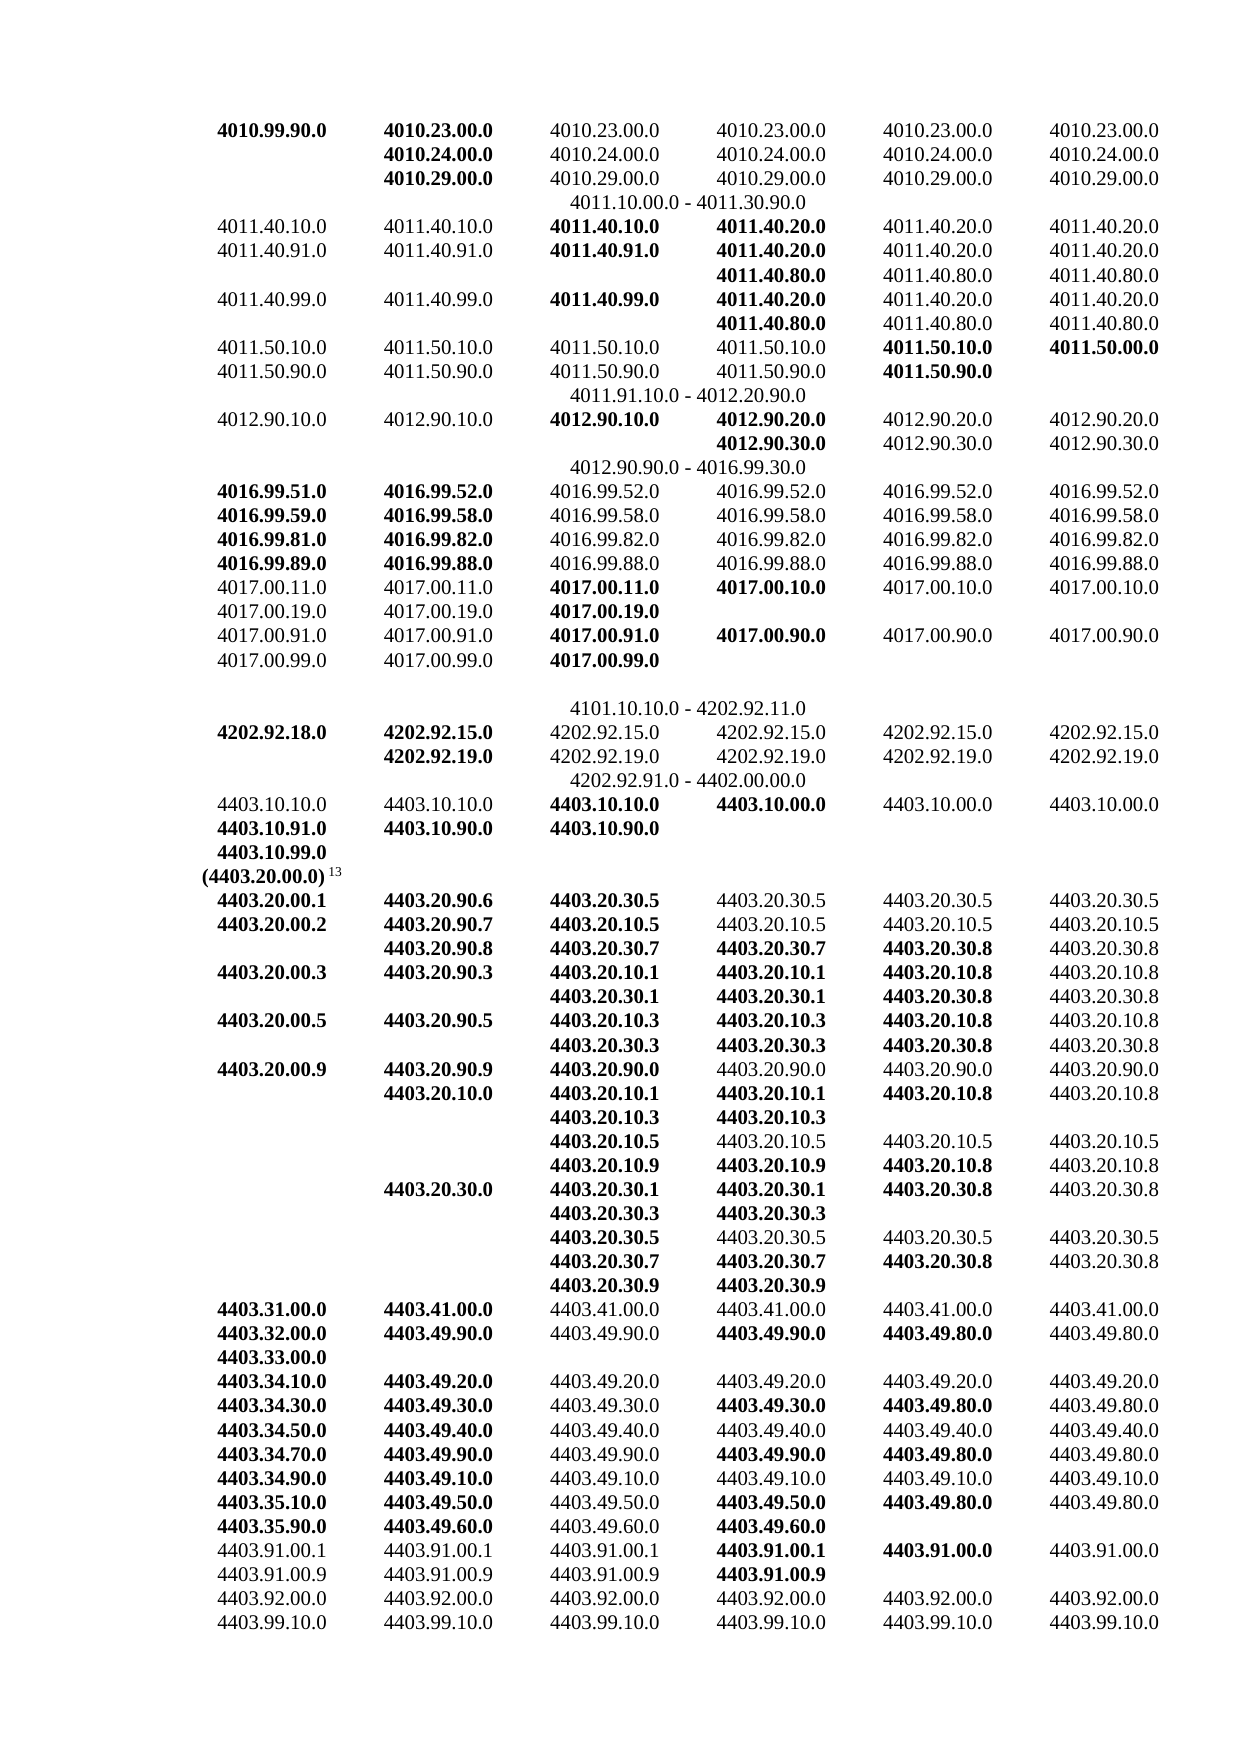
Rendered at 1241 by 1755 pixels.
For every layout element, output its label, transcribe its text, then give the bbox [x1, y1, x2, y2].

table_cell 4011.40.20.0 [854, 239, 1021, 262]
table_cell 4011.40.20.0 [854, 214, 1021, 238]
table_cell [189, 1129, 355, 1153]
table_cell 4010.23.00.0 4010.24.00.0 4010.29.00.0 [1021, 118, 1187, 190]
table_cell 4017.00.91.0 [521, 624, 688, 647]
table_cell 4011.50.00.0 [1021, 335, 1187, 359]
table_cell 4403.20.10.5 [1021, 1129, 1187, 1153]
table_cell 4012.90.30.0 [1021, 431, 1187, 455]
table_cell [521, 311, 688, 335]
table_cell 4017.00.10.0 [688, 575, 854, 599]
table_cell [688, 864, 854, 888]
table_cell 4403.91.00.1 [521, 1538, 688, 1562]
table_cell 4011.50.90.0 [355, 359, 521, 383]
table_cell [189, 1081, 355, 1105]
table_cell 4403.49.40.0 [854, 1418, 1021, 1442]
table_cell 4016.99.82.0 [1021, 527, 1187, 551]
table_cell 4403.49.80.0 [1021, 1490, 1187, 1514]
table_cell 4403.20.10.8 [854, 1009, 1021, 1032]
table_cell 4403.49.30.0 [521, 1394, 688, 1417]
table_cell [521, 263, 688, 287]
table_cell 4011.40.80.0 [688, 311, 854, 335]
table_cell 4403.49.90.0 [355, 1442, 521, 1466]
table_cell 4403.34.50.0 [189, 1418, 355, 1442]
table_cell 4403.91.00.0 [1021, 1538, 1187, 1562]
table_cell 4011.40.10.0 [521, 214, 688, 238]
table_cell 4403.34.70.0 [189, 1442, 355, 1466]
table_cell 4011.40.99.0 [355, 287, 521, 311]
table_cell 4403.49.30.0 [355, 1394, 521, 1417]
table_cell 4016.99.58.0 [1021, 503, 1187, 527]
table_cell 4403.20.30.8 [1021, 1177, 1187, 1201]
table_cell [355, 984, 521, 1008]
table_cell 4017.00.19.0 [355, 599, 521, 623]
table_cell 4011.50.10.0 [854, 335, 1021, 359]
table_cell 4016.99.52.0 [521, 479, 688, 503]
table_cell 4403.20.10.5 [688, 1129, 854, 1153]
table_cell 4011.40.20.0 [854, 287, 1021, 311]
table_cell 4011.40.80.0 [854, 311, 1021, 335]
table_cell 4403.20.30.5 [1021, 888, 1187, 912]
table_cell 4403.49.80.0 [854, 1490, 1021, 1514]
table_cell 4403.20.30.5 [1021, 1225, 1187, 1249]
table_cell 4403.49.90.0 [521, 1321, 688, 1345]
table_cell 4016.99.52.0 [854, 479, 1021, 503]
table_cell [1021, 359, 1187, 383]
table_cell 4011.50.10.0 [521, 335, 688, 359]
table_cell 4403.91.00.9 [189, 1562, 355, 1586]
table_cell 4403.49.20.0 [521, 1369, 688, 1393]
table_cell 4011.50.90.0 [854, 359, 1021, 383]
table_cell [1021, 672, 1187, 696]
table_cell 4403.49.90.0 [521, 1442, 688, 1466]
table_cell [688, 840, 854, 864]
table_cell [189, 672, 355, 696]
table_cell 4010.23.00.0 4010.24.00.0 4010.29.00.0 [688, 118, 854, 190]
table_cell 4403.20.00.1 [189, 888, 355, 912]
table_cell 4403.49.40.0 [521, 1418, 688, 1442]
table_cell 4017.00.99.0 [521, 648, 688, 672]
table_cell 4403.20.00.5 [189, 1009, 355, 1032]
table_cell 4403.20.30.7 [521, 1249, 688, 1273]
table_cell [1021, 1345, 1187, 1369]
table_cell [355, 1225, 521, 1249]
table_cell 4403.20.10.5 [521, 1129, 688, 1153]
table_cell 4403.20.10.8 [1021, 960, 1187, 984]
table_cell 4403.20.10.8 [1021, 1009, 1187, 1032]
table_cell 4403.20.30.9 [688, 1273, 854, 1297]
table_cell 4403.20.90.0 [854, 1057, 1021, 1081]
table_cell 4403.10.10.0 [189, 792, 355, 816]
table_cell [521, 840, 688, 864]
table_cell [688, 672, 854, 696]
table_cell 4012.90.20.0 [1021, 407, 1187, 431]
table_cell 4403.35.90.0 [189, 1514, 355, 1538]
table_cell [854, 840, 1021, 864]
table_cell 4403.10.10.0 [521, 792, 688, 816]
table_cell 4012.90.20.0 [688, 407, 854, 431]
table_cell 4017.00.19.0 [521, 599, 688, 623]
table_cell 4012.90.20.0 [854, 407, 1021, 431]
table_cell 4016.99.88.0 [1021, 551, 1187, 575]
table_cell [355, 1105, 521, 1129]
table_cell 4011.40.80.0 [854, 263, 1021, 287]
table_cell [1021, 840, 1187, 864]
table_cell 4403.20.10.5 [854, 1129, 1021, 1153]
table_cell 4011.40.80.0 [1021, 263, 1187, 287]
table_cell 4403.49.20.0 [355, 1369, 521, 1393]
table_cell 4017.00.10.0 [1021, 575, 1187, 599]
table_cell 4403.20.90.5 [355, 1009, 521, 1032]
table_cell 4403.91.00.1 [189, 1538, 355, 1562]
table_cell 4202.92.18.0 [189, 720, 355, 744]
table_cell 4016.99.59.0 [189, 503, 355, 527]
table_cell 4403.10.99.0 [189, 840, 355, 864]
table_cell 4403.92.00.0 [521, 1586, 688, 1610]
table_cell 4011.50.10.0 [189, 335, 355, 359]
table_cell 4011.40.91.0 [355, 239, 521, 262]
table_cell 4202.92.15.0 [854, 720, 1021, 744]
table_cell 4202.92.15.0 [521, 720, 688, 744]
table_cell [521, 672, 688, 696]
table_cell 4403.20.30.5 [854, 888, 1021, 912]
table_cell 4011.40.91.0 [189, 239, 355, 262]
table_cell 4403.91.00.9 [688, 1562, 854, 1586]
table_cell 4012.90.10.0 [521, 407, 688, 431]
table_cell 4403.20.90.0 [521, 1057, 688, 1081]
table_cell [355, 864, 521, 888]
table_cell 4403.20.30.3 [688, 1033, 854, 1057]
table_cell 4011.40.99.0 [189, 287, 355, 311]
table_cell 4403.20.30.3 [521, 1201, 688, 1225]
table_cell 4010.23.00.0 4010.24.00.0 4010.29.00.0 [355, 118, 521, 190]
table_cell 4011.40.10.0 [189, 214, 355, 238]
table_cell [521, 1345, 688, 1369]
table_cell [189, 984, 355, 1008]
table_cell [1021, 1273, 1187, 1297]
table_cell 4011.40.91.0 [521, 239, 688, 262]
table_cell 4403.49.80.0 [1021, 1321, 1187, 1345]
table_cell 4011.40.80.0 [1021, 311, 1187, 335]
table_cell [189, 1033, 355, 1057]
table_cell 4403.20.90.7 [355, 912, 521, 936]
table_cell 4403.20.30.5 [688, 1225, 854, 1249]
table_cell 4202.92.19.0 [521, 744, 688, 768]
table_cell 4403.20.30.8 [1021, 936, 1187, 960]
table_cell [355, 840, 521, 864]
table_cell 4403.49.30.0 [688, 1394, 854, 1417]
table_cell 4017.00.10.0 [854, 575, 1021, 599]
table_cell [189, 1225, 355, 1249]
table_cell 4403.10.00.0 [854, 792, 1021, 816]
table_cell 4011.50.10.0 [688, 335, 854, 359]
table_cell 4403.20.90.9 [355, 1057, 521, 1081]
table_cell [854, 648, 1021, 672]
table_cell [355, 263, 521, 287]
table_cell [688, 1345, 854, 1369]
table_cell 4403.49.10.0 [1021, 1466, 1187, 1490]
table_cell [1021, 648, 1187, 672]
table_cell 4011.50.90.0 [189, 359, 355, 383]
table_cell 4403.49.10.0 [355, 1466, 521, 1490]
table_cell 4403.41.00.0 [688, 1297, 854, 1321]
table_cell 4202.92.19.0 [1021, 744, 1187, 768]
table_cell 4403.99.10.0 [688, 1610, 854, 1634]
table_cell 4403.20.10.8 [854, 1081, 1021, 1105]
table_cell [355, 311, 521, 335]
table_cell 4403.41.00.0 [854, 1297, 1021, 1321]
table_cell [355, 431, 521, 455]
table_cell 4011.40.10.0 [355, 214, 521, 238]
table_cell 4403.20.10.3 [521, 1009, 688, 1032]
table_cell 4403.49.10.0 [854, 1466, 1021, 1490]
table_cell 4403.20.10.1 [521, 1081, 688, 1105]
table_cell [355, 1201, 521, 1225]
table_cell [355, 1273, 521, 1297]
table_cell 4403.20.00.9 [189, 1057, 355, 1081]
table_cell 4017.00.19.0 [189, 599, 355, 623]
table_cell 4403.20.30.0 [355, 1177, 521, 1201]
table_cell 4403.49.50.0 [688, 1490, 854, 1514]
table_cell [1021, 599, 1187, 623]
table_cell 4403.20.10.3 [688, 1009, 854, 1032]
table_cell 4011.40.20.0 [1021, 214, 1187, 238]
table_cell 4403.49.60.0 [355, 1514, 521, 1538]
table_cell 4403.10.91.0 [189, 816, 355, 840]
table_cell 4403.41.00.0 [521, 1297, 688, 1321]
table_cell 4017.00.99.0 [355, 648, 521, 672]
table_cell [854, 1201, 1021, 1225]
table_cell 4403.10.90.0 [355, 816, 521, 840]
table_cell 4202.92.19.0 [355, 744, 521, 768]
table_cell 4017.00.90.0 [854, 624, 1021, 647]
table_cell [854, 816, 1021, 840]
table_cell [189, 1177, 355, 1201]
table_cell 4011.10.00.0 - 4011.30.90.0 [189, 190, 1187, 214]
table_cell 4012.90.30.0 [688, 431, 854, 455]
table_cell 4403.20.90.0 [688, 1057, 854, 1081]
table_cell 4101.10.10.0 - 4202.92.11.0 [189, 696, 1187, 720]
table_cell 4403.10.10.0 [355, 792, 521, 816]
table_cell 4403.92.00.0 [1021, 1586, 1187, 1610]
table_cell [189, 1249, 355, 1273]
table_cell 4403.34.30.0 [189, 1394, 355, 1417]
table_cell 4403.20.30.1 [521, 1177, 688, 1201]
table_cell 4016.99.58.0 [355, 503, 521, 527]
table_cell 4403.20.30.8 [854, 1177, 1021, 1201]
table_cell 4016.99.88.0 [355, 551, 521, 575]
table_cell [355, 1033, 521, 1057]
table_cell 4012.90.30.0 [854, 431, 1021, 455]
table_cell 4017.00.11.0 [521, 575, 688, 599]
table_cell 4403.20.30.5 [854, 1225, 1021, 1249]
table_cell 4403.20.30.7 [521, 936, 688, 960]
table_cell 4403.20.10.8 [854, 960, 1021, 984]
table_cell 4017.00.90.0 [688, 624, 854, 647]
table_cell 4403.20.10.9 [688, 1153, 854, 1177]
table_cell [189, 1105, 355, 1129]
table_cell 4403.91.00.9 [521, 1562, 688, 1586]
table_cell [1021, 816, 1187, 840]
table_cell 4016.99.51.0 [189, 479, 355, 503]
table_cell [854, 1273, 1021, 1297]
table_cell [854, 1345, 1021, 1369]
table_cell 4403.20.10.1 [688, 1081, 854, 1105]
table_cell [688, 648, 854, 672]
table_cell 4403.49.90.0 [688, 1321, 854, 1345]
table_cell 4403.10.90.0 [521, 816, 688, 840]
table_cell 4403.92.00.0 [854, 1586, 1021, 1610]
table_cell 4403.35.10.0 [189, 1490, 355, 1514]
table_cell [189, 263, 355, 287]
table_cell 4403.20.90.3 [355, 960, 521, 984]
table_cell 4403.49.50.0 [355, 1490, 521, 1514]
table_cell [1021, 1514, 1187, 1538]
table_cell 4011.40.20.0 [688, 287, 854, 311]
table_cell 4403.20.10.8 [1021, 1153, 1187, 1177]
table_cell 4403.92.00.0 [688, 1586, 854, 1610]
table_cell 4016.99.52.0 [355, 479, 521, 503]
table_cell 4403.20.90.6 [355, 888, 521, 912]
table_cell 4403.49.20.0 [688, 1369, 854, 1393]
table_cell 4403.10.00.0 [688, 792, 854, 816]
table_cell [1021, 864, 1187, 888]
table_cell 4403.41.00.0 [355, 1297, 521, 1321]
table_cell [189, 1273, 355, 1297]
table_cell 4016.99.89.0 [189, 551, 355, 575]
table_cell 4403.49.20.0 [854, 1369, 1021, 1393]
table_cell 4017.00.11.0 [355, 575, 521, 599]
table_cell 4403.49.10.0 [688, 1466, 854, 1490]
table_cell 4202.92.15.0 [688, 720, 854, 744]
table_cell [189, 936, 355, 960]
table_cell [355, 1153, 521, 1177]
table_cell 4403.49.80.0 [1021, 1442, 1187, 1466]
table_cell 4403.92.00.0 [355, 1586, 521, 1610]
table_cell [854, 599, 1021, 623]
table_cell 4017.00.11.0 [189, 575, 355, 599]
table_cell [854, 672, 1021, 696]
table_cell 4017.00.91.0 [355, 624, 521, 647]
table_cell 4403.91.00.0 [854, 1538, 1021, 1562]
table_cell 4403.20.30.7 [688, 936, 854, 960]
table_cell 4017.00.99.0 [189, 648, 355, 672]
table_cell 4403.20.10.3 [688, 1105, 854, 1129]
table_cell 4403.20.10.9 [521, 1153, 688, 1177]
table_cell 4012.90.10.0 [189, 407, 355, 431]
table_cell [1021, 1201, 1187, 1225]
table_cell 4403.99.10.0 [1021, 1610, 1187, 1634]
table_cell 4016.99.82.0 [854, 527, 1021, 551]
table_cell 4403.49.90.0 [688, 1442, 854, 1466]
table_cell 4403.20.30.5 [521, 1225, 688, 1249]
table_cell 4403.49.40.0 [355, 1418, 521, 1442]
table_cell 4016.99.81.0 [189, 527, 355, 551]
table_cell 4011.91.10.0 - 4012.20.90.0 [189, 383, 1187, 407]
table_cell 4403.20.90.8 [355, 936, 521, 960]
table_cell 4202.92.19.0 [688, 744, 854, 768]
table_cell 4403.91.00.1 [688, 1538, 854, 1562]
table_cell 4403.20.30.8 [854, 984, 1021, 1008]
table_cell [688, 599, 854, 623]
table_cell 4403.20.30.8 [1021, 984, 1187, 1008]
table_cell 4403.20.10.5 [521, 912, 688, 936]
table_cell 4403.34.10.0 [189, 1369, 355, 1393]
table_cell 4017.00.90.0 [1021, 624, 1187, 647]
table_cell 4016.99.58.0 [688, 503, 854, 527]
table_cell 4403.92.00.0 [189, 1586, 355, 1610]
table_cell 4016.99.58.0 [521, 503, 688, 527]
table_cell [854, 1105, 1021, 1129]
table_cell [521, 431, 688, 455]
table_cell 4016.99.88.0 [521, 551, 688, 575]
table_cell 4016.99.88.0 [854, 551, 1021, 575]
table_cell 4202.92.91.0 - 4402.00.00.0 [189, 768, 1187, 792]
table_cell 4011.40.20.0 [1021, 287, 1187, 311]
table_cell 4016.99.88.0 [688, 551, 854, 575]
table_cell 4403.20.00.2 [189, 912, 355, 936]
table_cell 4403.20.30.7 [688, 1249, 854, 1273]
table_cell 4403.49.10.0 [521, 1466, 688, 1490]
table_cell 4403.99.10.0 [854, 1610, 1021, 1634]
table_cell 4016.99.58.0 [854, 503, 1021, 527]
table_cell [854, 1514, 1021, 1538]
table_cell 4202.92.15.0 [1021, 720, 1187, 744]
table_cell [355, 1249, 521, 1273]
table_cell 4403.10.00.0 [1021, 792, 1187, 816]
table_cell 4010.23.00.0 4010.24.00.0 4010.29.00.0 [521, 118, 688, 190]
table_cell 4010.99.90.0 [189, 118, 355, 190]
table_cell 4403.20.30.8 [854, 1249, 1021, 1273]
table_cell 4403.31.00.0 [189, 1297, 355, 1321]
table_cell 4403.20.30.1 [521, 984, 688, 1008]
table_cell 4403.20.10.8 [1021, 1081, 1187, 1105]
table_cell 4403.20.90.0 [1021, 1057, 1187, 1081]
table_cell [1021, 1105, 1187, 1129]
table_cell 4403.99.10.0 [189, 1610, 355, 1634]
table_cell [1021, 1562, 1187, 1586]
table_cell 4403.20.30.5 [688, 888, 854, 912]
table_cell [688, 816, 854, 840]
table_cell 4403.20.00.3 [189, 960, 355, 984]
table_cell 4016.99.82.0 [688, 527, 854, 551]
table_cell 4403.20.30.9 [521, 1273, 688, 1297]
table_cell 4403.49.40.0 [688, 1418, 854, 1442]
table_cell 4016.99.82.0 [521, 527, 688, 551]
table_cell [854, 1562, 1021, 1586]
table_cell 4403.20.30.8 [854, 1033, 1021, 1057]
table_cell 4403.20.10.5 [1021, 912, 1187, 936]
table_cell 4403.49.40.0 [1021, 1418, 1187, 1442]
table_cell 4403.49.80.0 [854, 1394, 1021, 1417]
table_cell 4012.90.90.0 - 4016.99.30.0 [189, 455, 1187, 479]
table_cell 4403.49.20.0 [1021, 1369, 1187, 1393]
table_cell 4403.41.00.0 [1021, 1297, 1187, 1321]
table_cell [355, 672, 521, 696]
table_cell 4011.50.90.0 [688, 359, 854, 383]
table_cell 4403.20.30.3 [688, 1201, 854, 1225]
table_cell [189, 431, 355, 455]
table_cell 4403.20.30.1 [688, 1177, 854, 1201]
table_cell [189, 744, 355, 768]
table_cell 4403.34.90.0 [189, 1466, 355, 1490]
table_cell 4403.32.00.0 [189, 1321, 355, 1345]
table_cell 4403.49.90.0 [355, 1321, 521, 1345]
table_cell 4016.99.52.0 [688, 479, 854, 503]
table_cell 4403.20.10.5 [854, 912, 1021, 936]
table_cell 4403.91.00.1 [355, 1538, 521, 1562]
table_cell 4403.20.10.3 [521, 1105, 688, 1129]
table_cell 4403.20.10.1 [521, 960, 688, 984]
table_cell 4403.49.80.0 [854, 1321, 1021, 1345]
table_cell [189, 1201, 355, 1225]
table_cell 4403.91.00.9 [355, 1562, 521, 1586]
table_cell 4011.40.20.0 [688, 239, 854, 262]
table_cell [854, 864, 1021, 888]
table_cell 4403.20.30.1 [688, 984, 854, 1008]
table_cell 4011.40.20.0 [1021, 239, 1187, 262]
table_cell 4403.20.10.1 [688, 960, 854, 984]
table_cell 4012.90.10.0 [355, 407, 521, 431]
table_cell 4403.99.10.0 [355, 1610, 521, 1634]
table_cell 4403.49.60.0 [521, 1514, 688, 1538]
table_cell 4403.20.30.5 [521, 888, 688, 912]
table_cell (4403.20.00.0) 13 [189, 864, 355, 888]
table_cell 4011.40.80.0 [688, 263, 854, 287]
table_cell 4403.20.10.8 [854, 1153, 1021, 1177]
table_cell 4016.99.52.0 [1021, 479, 1187, 503]
table_cell 4016.99.82.0 [355, 527, 521, 551]
table_cell 4403.20.30.8 [1021, 1033, 1187, 1057]
table_cell 4403.20.10.0 [355, 1081, 521, 1105]
table_cell 4010.23.00.0 4010.24.00.0 4010.29.00.0 [854, 118, 1021, 190]
table_cell 4011.40.99.0 [521, 287, 688, 311]
table_cell [521, 864, 688, 888]
table_cell 4403.49.50.0 [521, 1490, 688, 1514]
table_cell 4403.20.30.8 [1021, 1249, 1187, 1273]
table_cell 4403.49.80.0 [1021, 1394, 1187, 1417]
table_cell 4017.00.91.0 [189, 624, 355, 647]
table_cell 4202.92.19.0 [854, 744, 1021, 768]
table_cell 4403.33.00.0 [189, 1345, 355, 1369]
table_cell 4403.20.10.5 [688, 912, 854, 936]
table_cell [355, 1345, 521, 1369]
table_cell [189, 311, 355, 335]
table_cell 4403.20.30.3 [521, 1033, 688, 1057]
table_cell 4403.20.30.8 [854, 936, 1021, 960]
table_cell 4403.99.10.0 [521, 1610, 688, 1634]
table_cell [189, 1153, 355, 1177]
table_cell 4011.40.20.0 [688, 214, 854, 238]
table_cell 4011.50.10.0 [355, 335, 521, 359]
table_cell 4403.49.80.0 [854, 1442, 1021, 1466]
table_cell [355, 1129, 521, 1153]
table_cell 4403.49.60.0 [688, 1514, 854, 1538]
table_cell 4011.50.90.0 [521, 359, 688, 383]
table_cell 4202.92.15.0 [355, 720, 521, 744]
